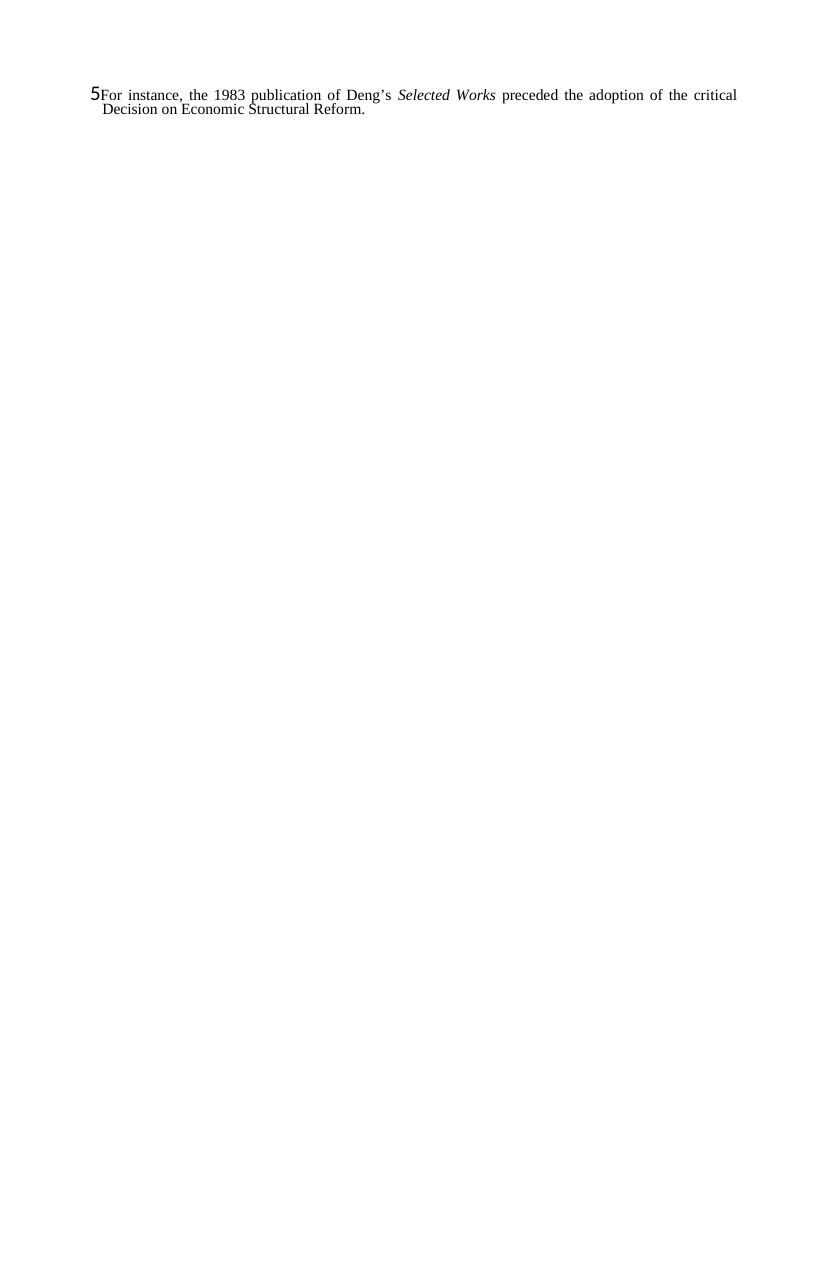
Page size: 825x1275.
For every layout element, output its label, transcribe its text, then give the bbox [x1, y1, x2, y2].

list For instance, the 1983 publication of Deng’s Selected Works preceded the adoption of the critical Decision on Economic Structural Reform. [90, 84, 737, 117]
